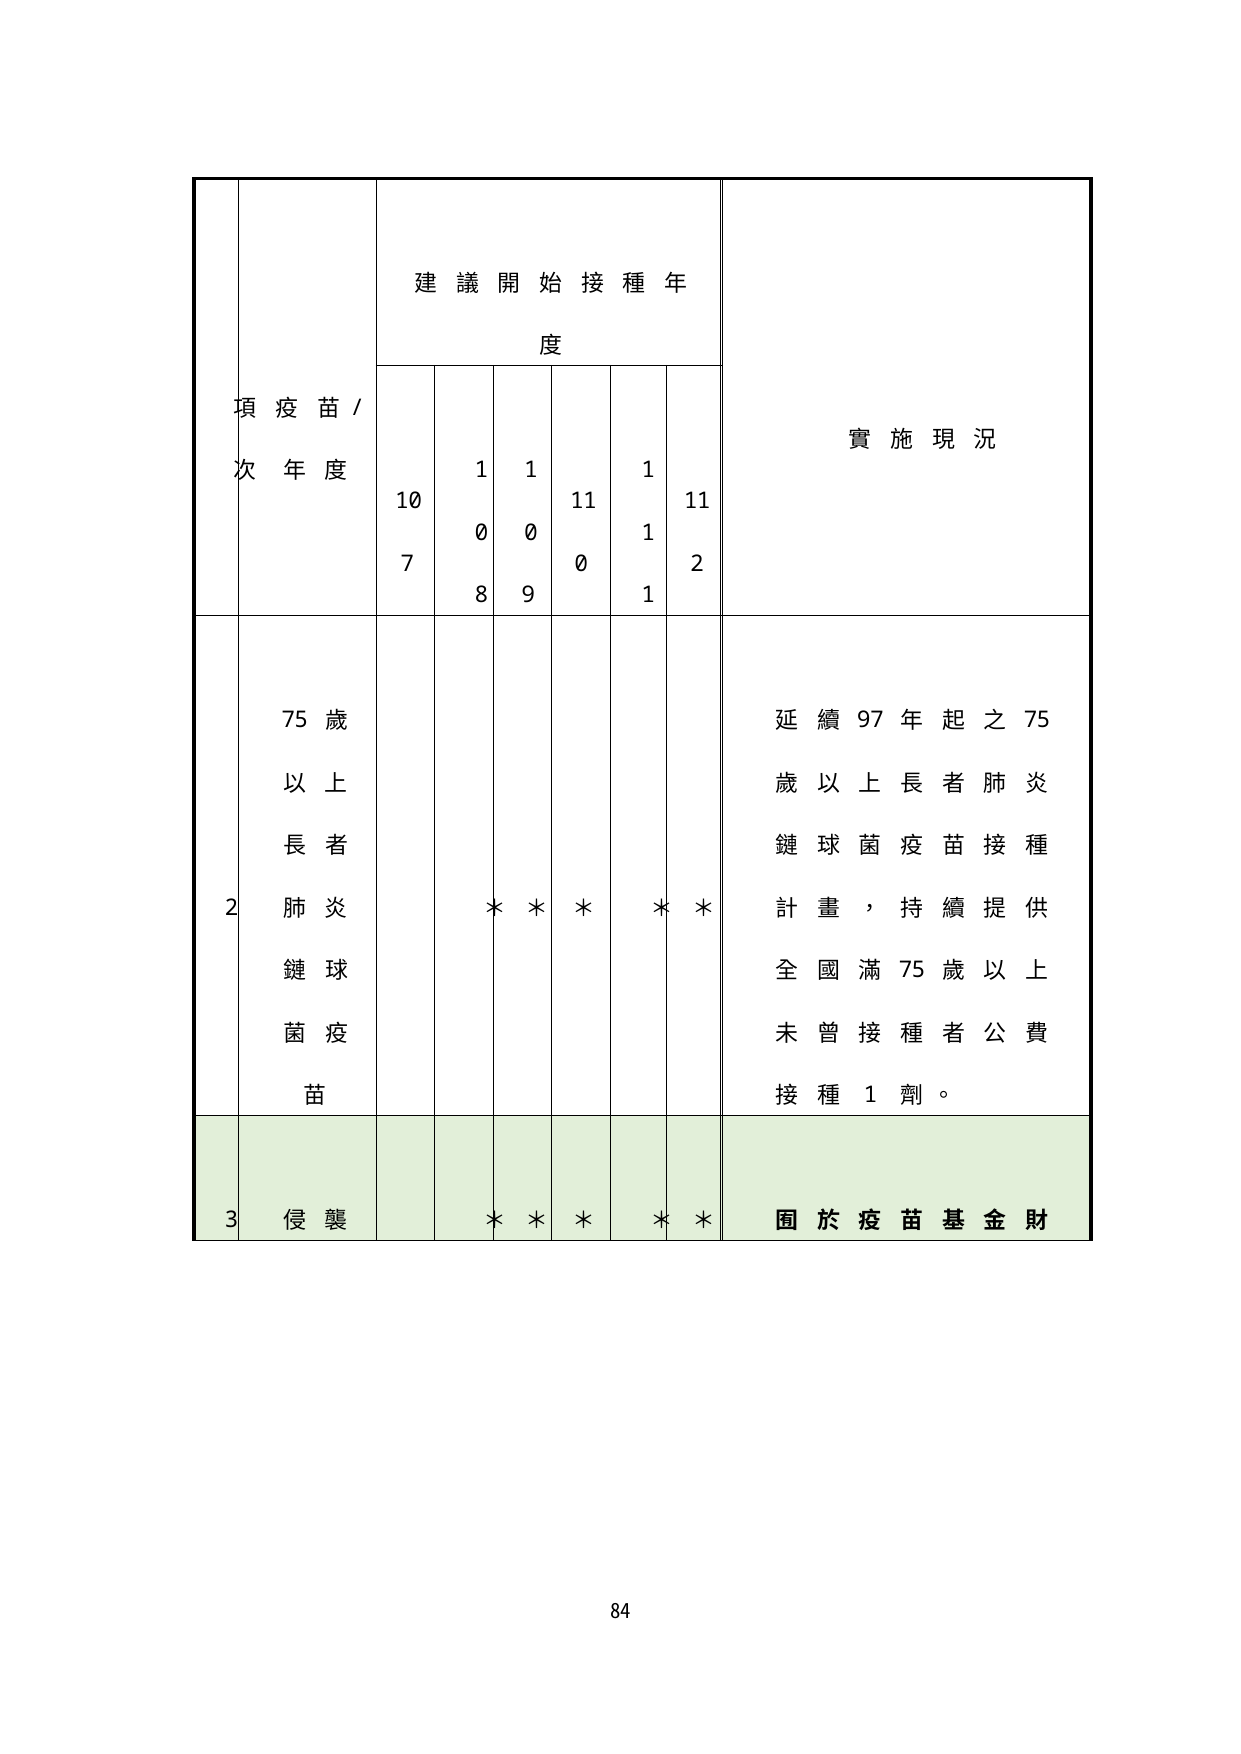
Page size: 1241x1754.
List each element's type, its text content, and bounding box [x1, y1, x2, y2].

table_cell ＊ [611, 1116, 666, 1240]
table_cell ＊ [611, 616, 666, 1115]
table_cell ＊ [435, 1116, 493, 1240]
table_header 實施現況 [723, 180, 1089, 615]
table_header 建議開始接種年度 [377, 180, 720, 365]
table_cell ＊ [552, 1116, 610, 1240]
table_header 疫苗/年度 [239, 180, 376, 615]
table_cell ＊ [552, 616, 610, 1115]
table_cell 延續97年起之75歲以上長者肺炎鏈球菌疫苗接種計畫，持續提供全國滿75歲以上未曾接種者公費接種1劑。 [723, 616, 1089, 1115]
table_cell ＊ [494, 1116, 551, 1240]
table_cell 囿於疫苗基金財 [723, 1116, 1089, 1240]
table_cell 107 [377, 366, 434, 615]
table_cell 111 [611, 366, 666, 615]
table_cell ＊ [494, 616, 551, 1115]
table_cell ＊ [435, 616, 493, 1115]
table_cell 75歲以上長者肺炎鏈球菌疫苗 [239, 616, 376, 1115]
table_cell 3 [196, 1116, 238, 1240]
table_cell ＊ [667, 1116, 720, 1240]
table_cell ＊ [667, 616, 720, 1115]
table_cell 2 [196, 616, 238, 1115]
table_cell 109 [494, 366, 551, 615]
table_cell 110 [552, 366, 610, 615]
table_cell [377, 616, 434, 1115]
table_cell [377, 1116, 434, 1240]
table_cell 侵襲 [239, 1116, 376, 1240]
table_cell 108 [435, 366, 493, 615]
table_header 項次 [196, 180, 238, 615]
table_cell 112 [667, 366, 720, 615]
